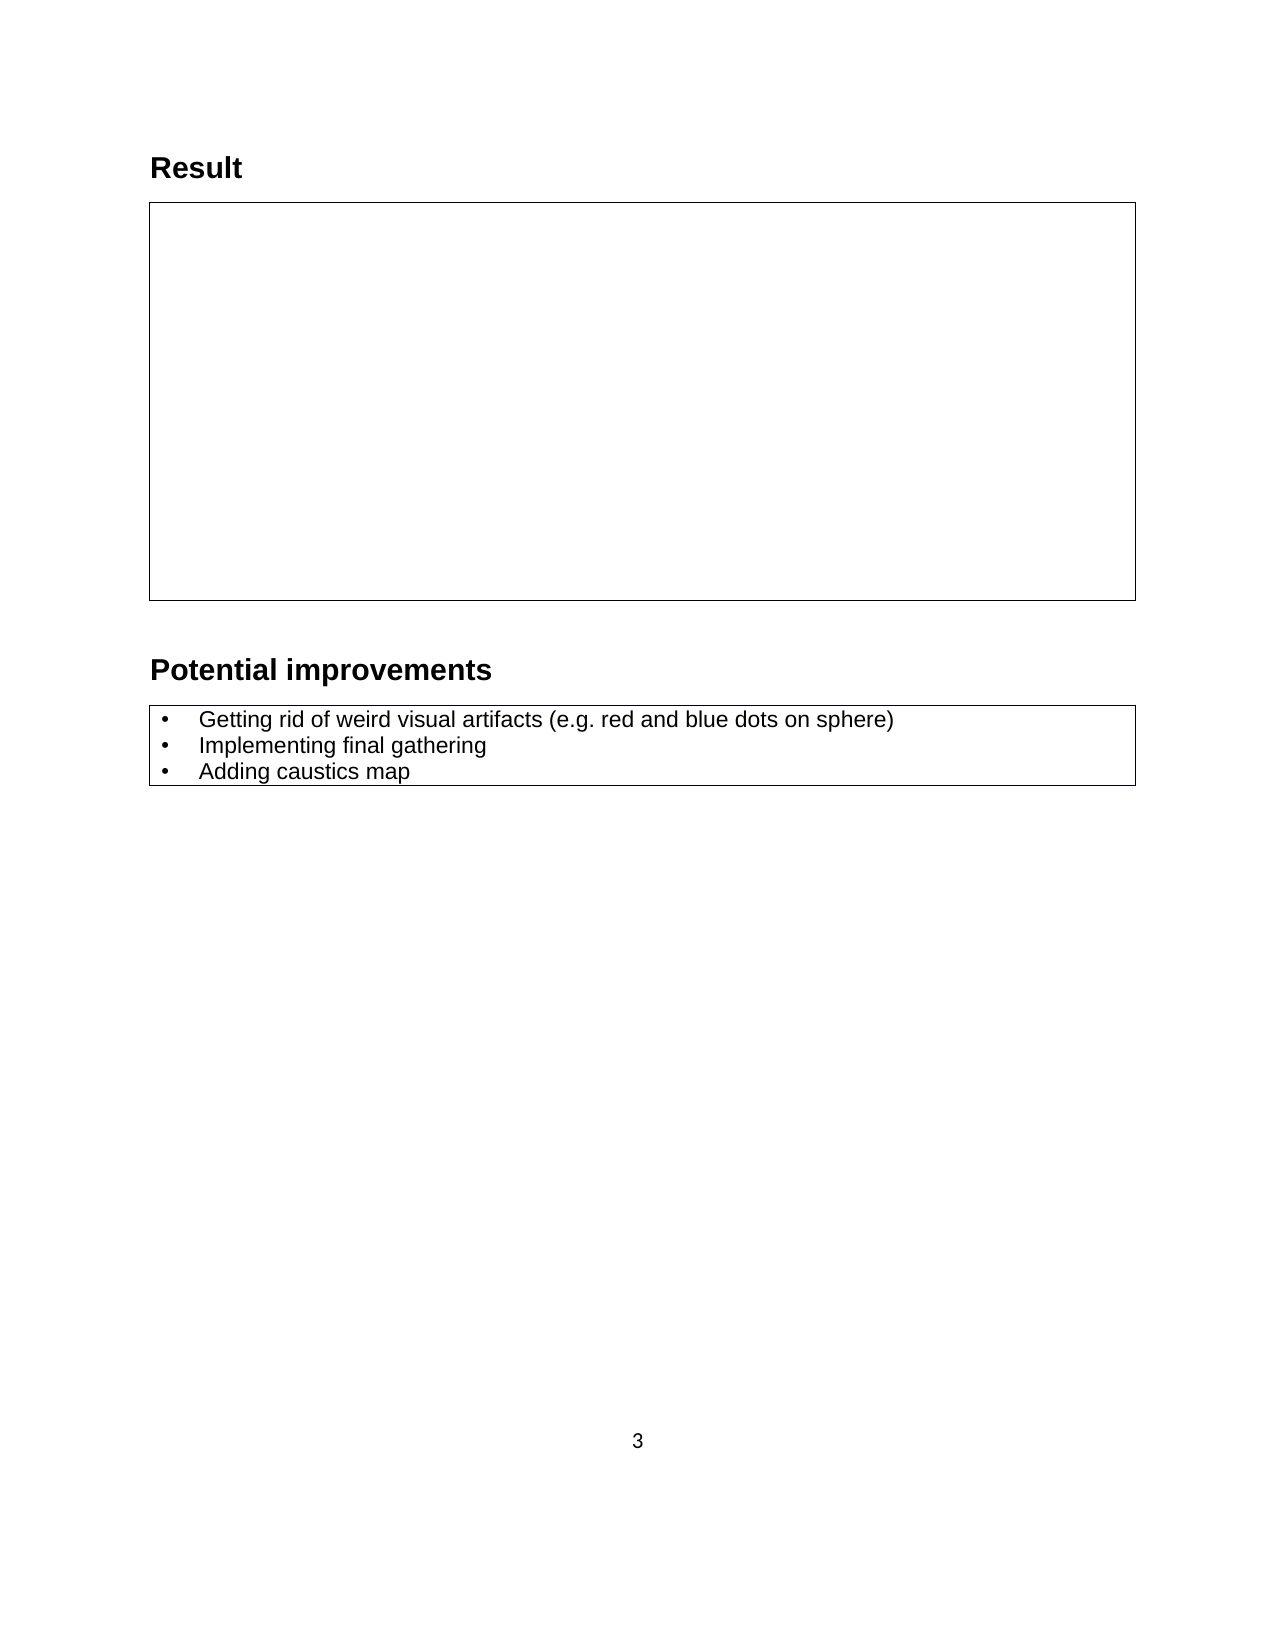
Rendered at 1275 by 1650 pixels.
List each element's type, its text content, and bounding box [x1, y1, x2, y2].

text Potential improvements [150, 652, 1125, 687]
table_header [150, 203, 1135, 600]
text Result [150, 150, 1125, 185]
table_header Getting rid of weird visual artifacts (e.g. red and blue dots on sphere) Implementing final gathering Adding caustics map [150, 706, 1135, 784]
